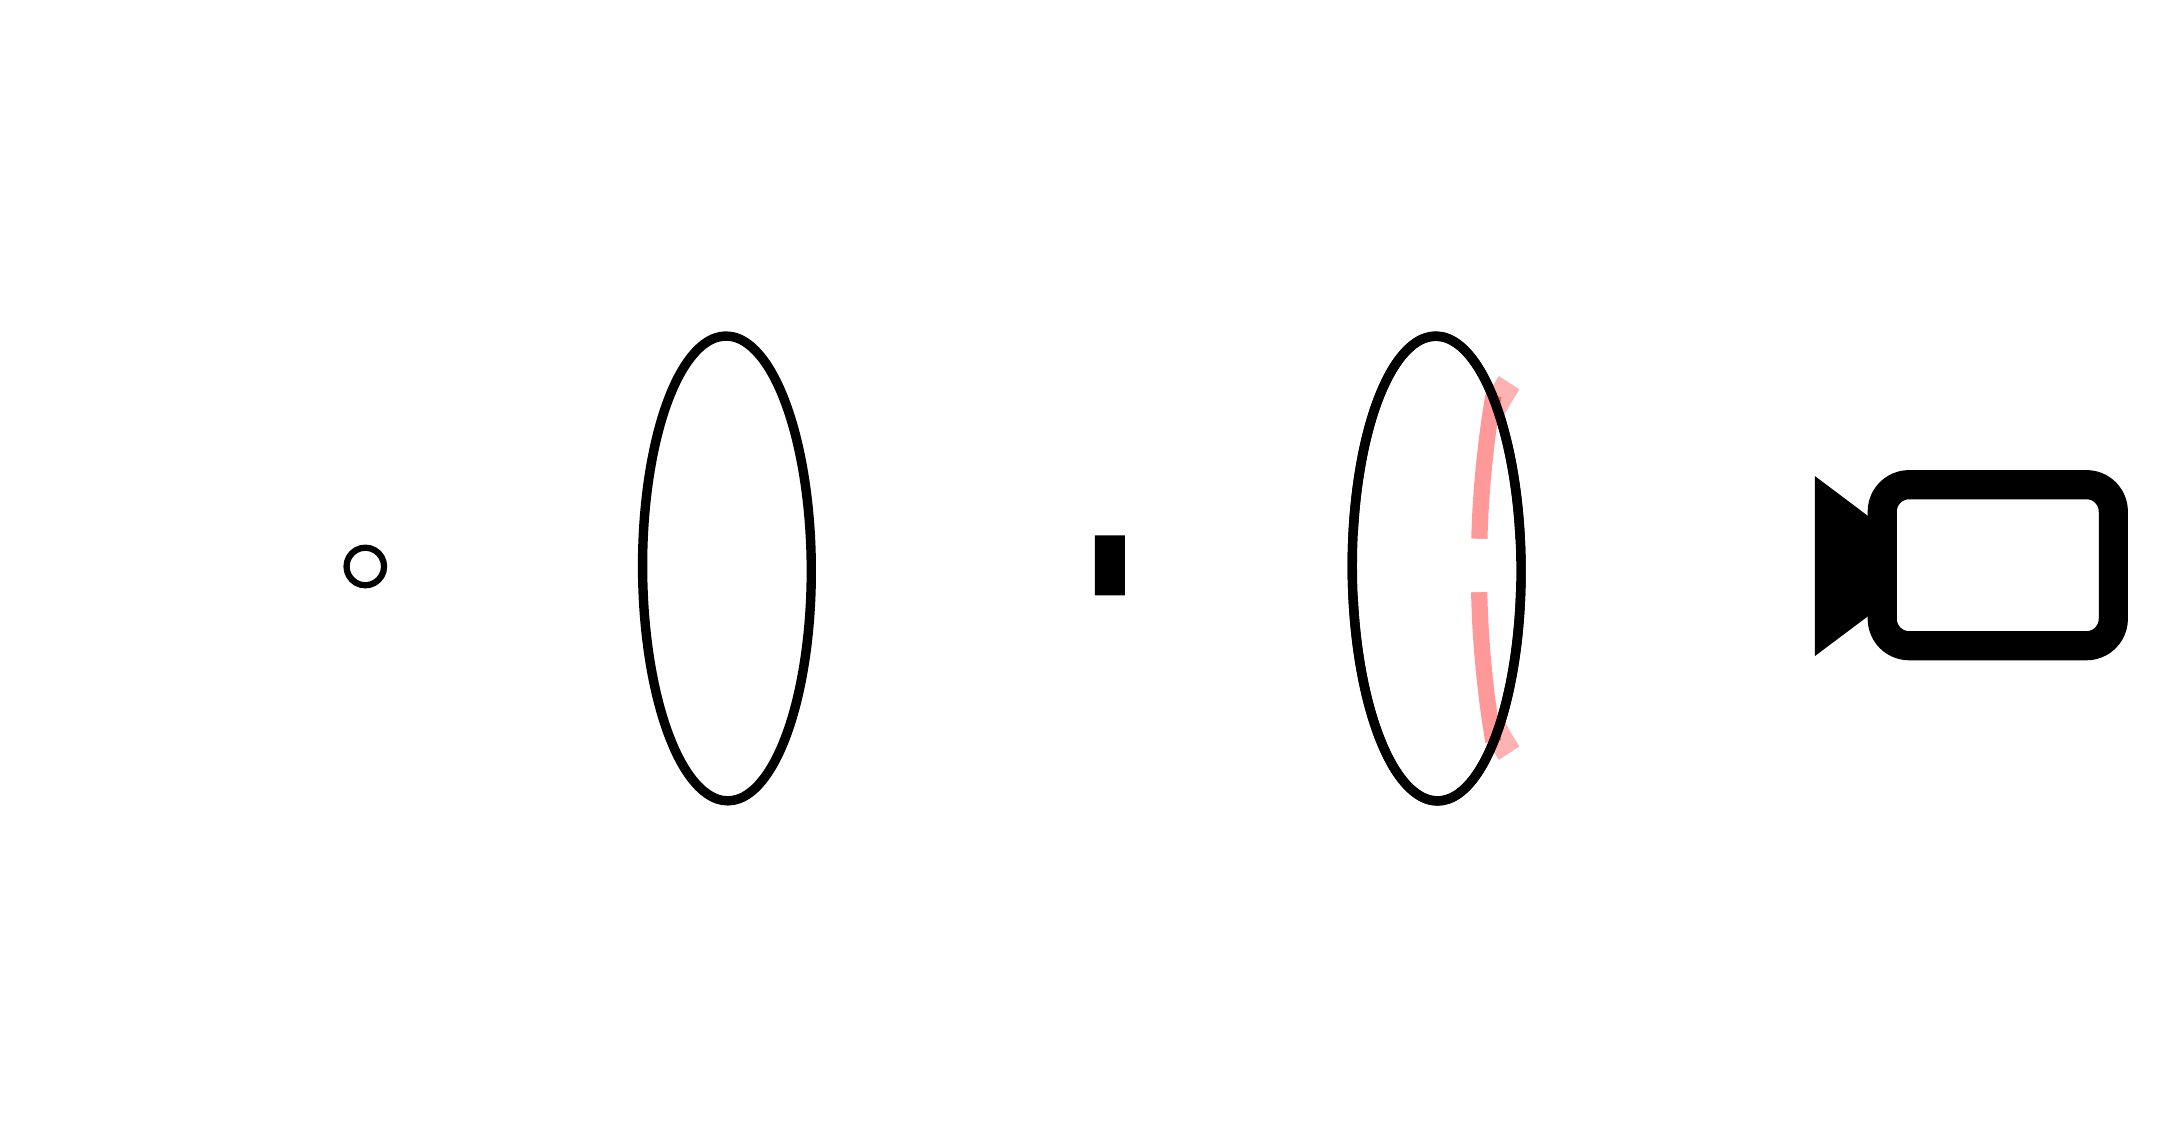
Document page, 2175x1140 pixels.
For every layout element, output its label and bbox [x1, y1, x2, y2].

text_box [642, 336, 812, 801]
text_box [1357, 341, 1516, 796]
text_box [1094, 535, 1125, 596]
text_box [1494, 723, 1520, 760]
text_box [1493, 376, 1520, 414]
text_box [1882, 484, 2114, 646]
text_box [1814, 476, 1875, 657]
